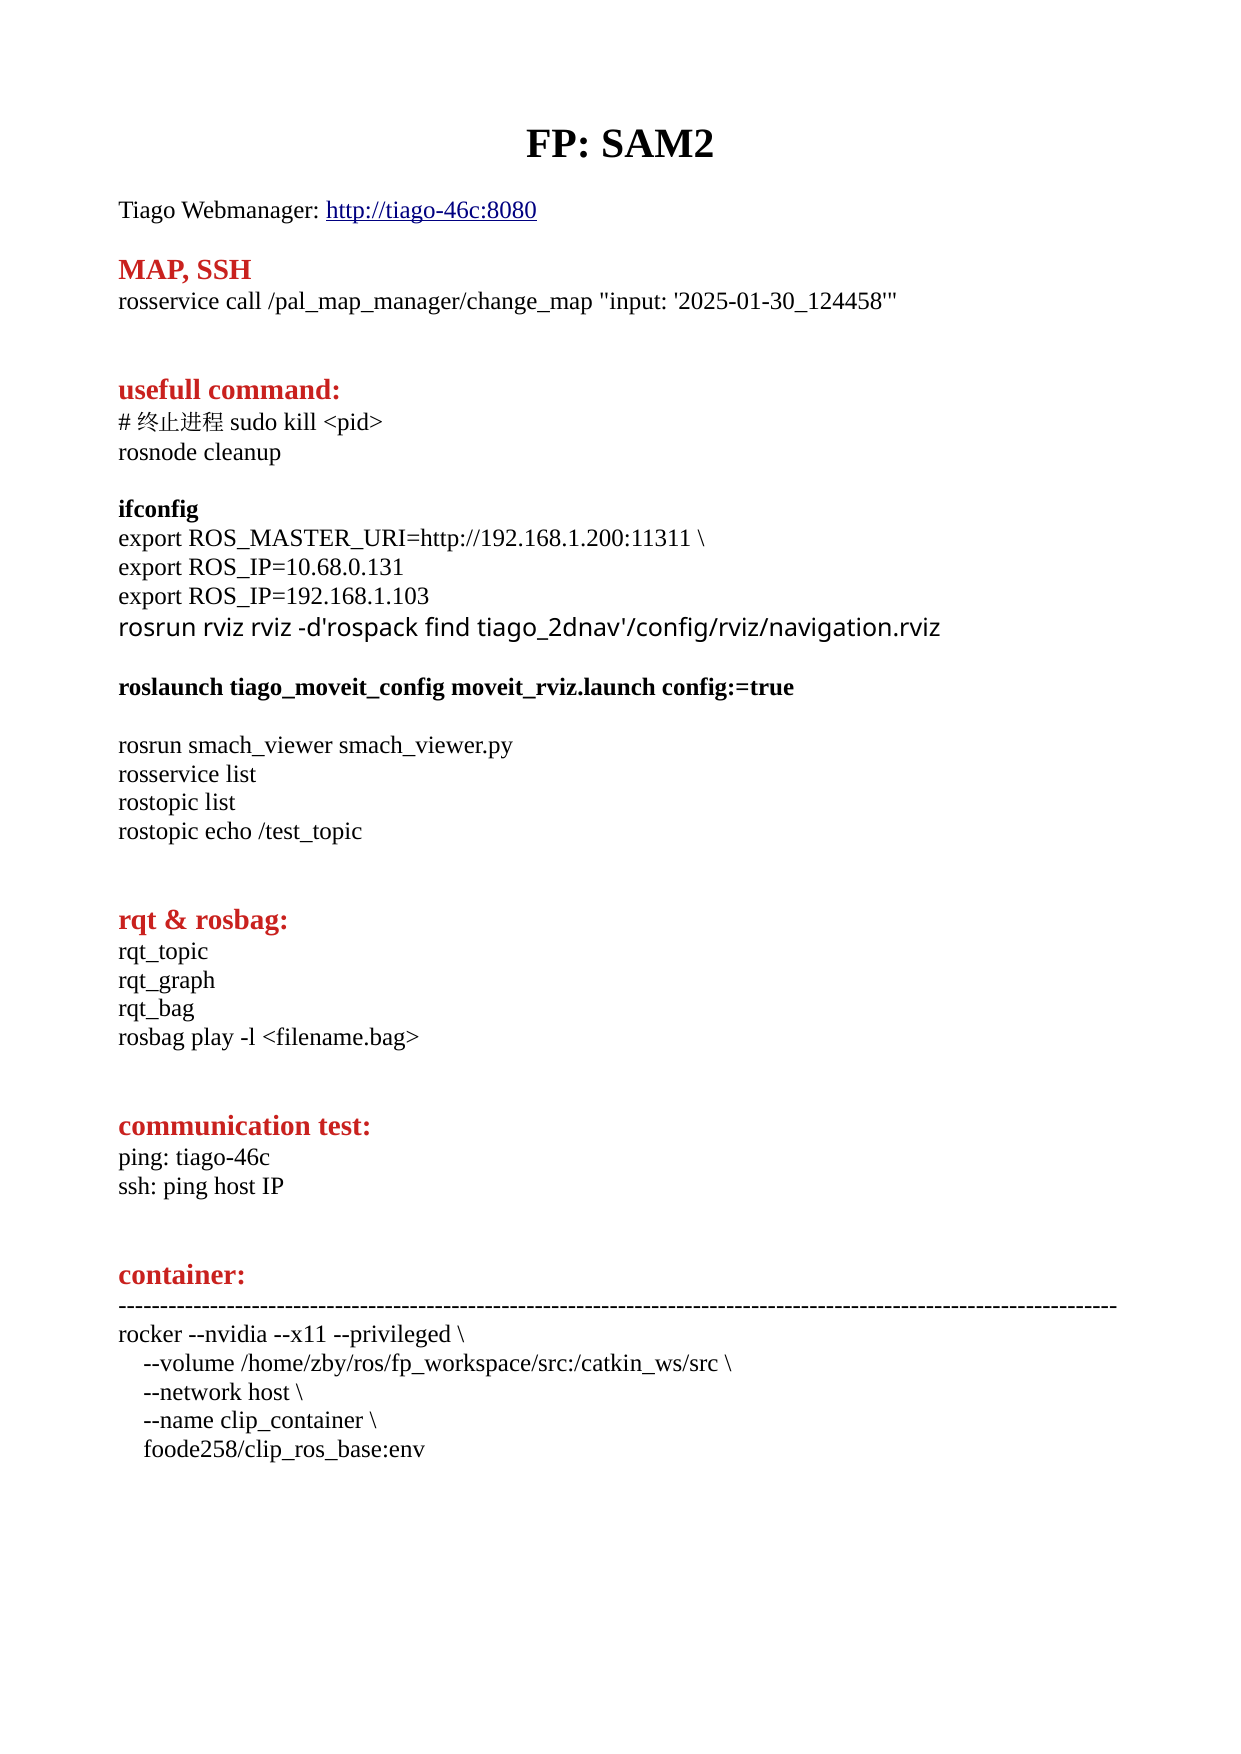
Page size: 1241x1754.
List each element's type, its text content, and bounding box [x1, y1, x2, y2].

text roslaunch tiago_moveit_config moveit_rviz.launch config:=true [118, 672, 1122, 701]
text export ROS_IP=192.168.1.103 [118, 581, 1122, 609]
text container: [118, 1257, 1122, 1291]
text rosrun smach_viewer smach_viewer.py [118, 730, 1122, 759]
text rqt_topic [118, 936, 1122, 965]
text export ROS_MASTER_URI=http://192.168.1.200:11311 \ [118, 523, 1122, 552]
text --network host \ [118, 1377, 1122, 1406]
text FP: SAM2 [118, 118, 1122, 166]
text ifconfig [118, 494, 1122, 523]
text rosbag play -l <filename.bag> [118, 1022, 1122, 1051]
text # 终止进程 sudo kill <pid> [118, 406, 1122, 437]
text rostopic echo /test_topic [118, 816, 1122, 845]
text ping: tiago-46c [118, 1142, 1122, 1171]
text rostopic list [118, 787, 1122, 816]
text --name clip_container \ [118, 1406, 1122, 1434]
text rqt & rosbag: [118, 902, 1122, 936]
text rocker --nvidia --x11 --privileged \ [118, 1319, 1122, 1348]
text --volume /home/zby/ros/fp_workspace/src:/catkin_ws/src \ [118, 1348, 1122, 1377]
text rqt_graph [118, 965, 1122, 993]
text rosservice list [118, 759, 1122, 787]
text ssh: ping host IP [118, 1171, 1122, 1199]
text rosnode cleanup [118, 437, 1122, 466]
text MAP, SSH [118, 252, 1122, 286]
text rqt_bag [118, 993, 1122, 1022]
text Tiago Webmanager: http://tiago-46c:8080 [118, 195, 1122, 223]
text export ROS_IP=10.68.0.131 [118, 552, 1122, 581]
text communication test: [118, 1108, 1122, 1142]
text rosservice call /pal_map_manager/change_map "input: '2025-01-30_124458'" [118, 286, 1122, 314]
text ------------------------------------------------------------------------------------------------------------------------ [118, 1291, 1122, 1319]
text rosrun rviz rviz -d'rospack find tiago_2dnav'/config/rviz/navigation.rviz [118, 609, 1122, 644]
text foode258/clip_ros_base:env [118, 1434, 1122, 1463]
text usefull command: [118, 372, 1122, 406]
